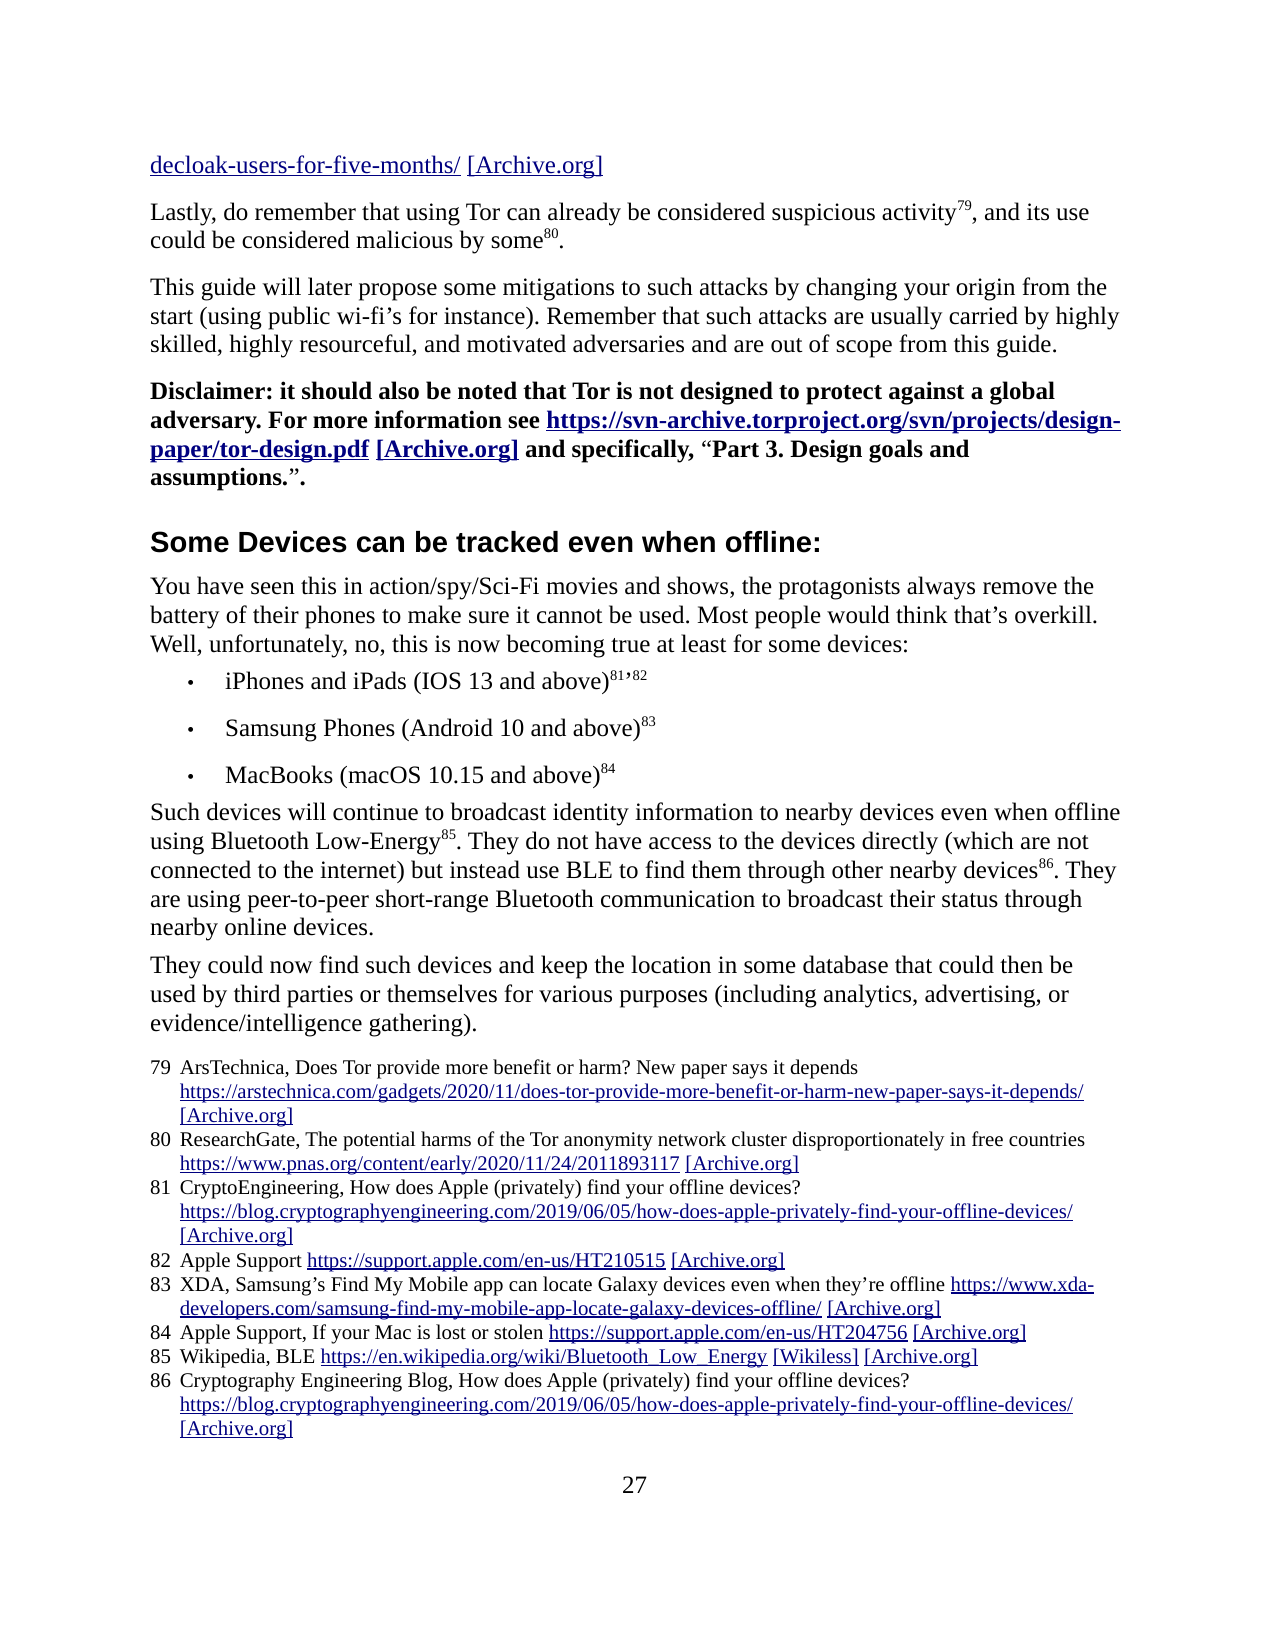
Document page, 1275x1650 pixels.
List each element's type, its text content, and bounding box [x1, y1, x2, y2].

text They could now find such devices and keep the location in some database that could then be used by third parties or themselves for various purposes (including analytics, advertising, or evidence/intelligence gathering). [150, 950, 1125, 1036]
subtitle Some Devices can be tracked even when offline: [150, 525, 1125, 559]
text decloak-users-for-five-months/ [Archive.org] [150, 150, 1125, 179]
list Samsung Phones (Android 10 and above) [187, 713, 1125, 742]
list MacBooks (macOS 10.15 and above) [187, 760, 1125, 788]
text This guide will later propose some mitigations to such attacks by changing your origin from the start (using public wi-fi’s for instance). Remember that such attacks are usually carried by highly skilled, highly resourceful, and motivated adversaries and are out of scope from this guide. [150, 272, 1125, 358]
text Such devices will continue to broadcast identity information to nearby devices even when offline using Bluetooth Low-Energy. They do not have access to the devices directly (which are not connected to the internet) but instead use BLE to find them through other nearby devices. They are using peer-to-peer short-range Bluetooth communication to broadcast their status through nearby online devices. [150, 797, 1125, 941]
text Lastly, do remember that using Tor can already be considered suspicious activity, and its use could be considered malicious by some. [150, 197, 1125, 254]
text ArsTechnica, Does Tor provide more benefit or harm? New paper says it depends https://arstechnica.com/gadgets/2020/11/does-tor-provide-more-benefit-or-harm-new-paper-says-it-depends/ [Archive.org] [150, 1055, 1125, 1127]
list Apple Support, If your Mac is lost or stolen https://support.apple.com/en-us/HT204756 [Archive.org] [150, 1320, 1125, 1344]
text Wikipedia, BLE https://en.wikipedia.org/wiki/Bluetooth_Low_Energy [Wikiless] [Archive.org] [150, 1344, 1125, 1368]
text ResearchGate, The potential harms of the Tor anonymity network cluster disproportionately in free countries https://www.pnas.org/content/early/2020/11/24/2011893117 [Archive.org] [150, 1127, 1125, 1175]
list iPhones and iPads (IOS 13 and above)’ [187, 666, 1125, 695]
list Apple Support https://support.apple.com/en-us/HT210515 [Archive.org] [150, 1247, 1125, 1272]
list CryptoEngineering, How does Apple (privately) find your offline devices? https://blog.cryptographyengineering.com/2019/06/05/how-does-apple-privately-find-your-offline-devices/ [Archive.org] [150, 1175, 1125, 1247]
text You have seen this in action/spy/Sci-Fi movies and shows, the protagonists always remove the battery of their phones to make sure it cannot be used. Most people would think that’s overkill. Well, unfortunately, no, this is now becoming true at least for some devices: [150, 571, 1125, 657]
text Disclaimer: it should also be noted that Tor is not designed to protect against a global adversary. For more information see https://svn-archive.torproject.org/svn/projects/design-paper/tor-design.pdf [Archive.org] and specifically, “Part 3. Design goals and assumptions.”. [150, 376, 1125, 491]
list XDA, Samsung’s Find My Mobile app can locate Galaxy devices even when they’re offline https://www.xda-developers.com/samsung-find-my-mobile-app-locate-galaxy-devices-offline/ [Archive.org] [150, 1272, 1125, 1320]
text Cryptography Engineering Blog, How does Apple (privately) find your offline devices? https://blog.cryptographyengineering.com/2019/06/05/how-does-apple-privately-find-your-offline-devices/ [Archive.org] [150, 1368, 1125, 1440]
